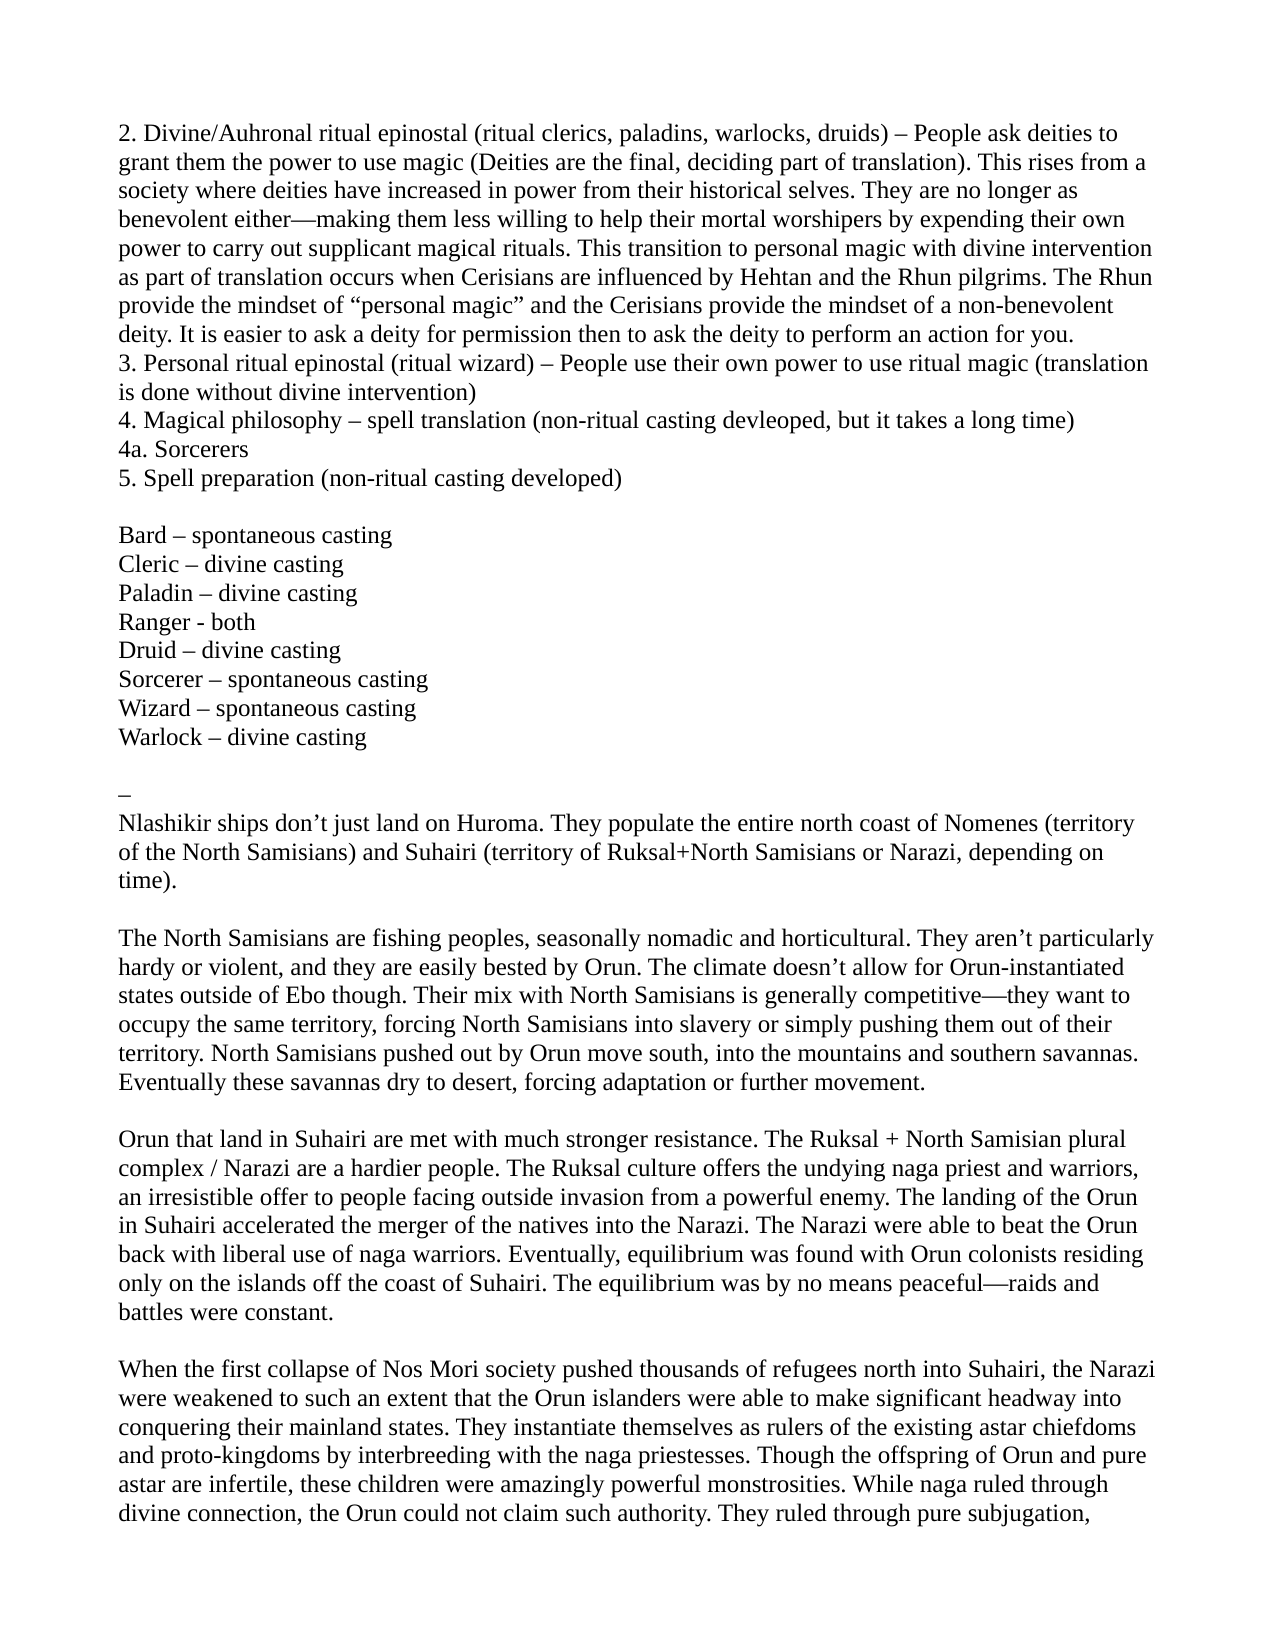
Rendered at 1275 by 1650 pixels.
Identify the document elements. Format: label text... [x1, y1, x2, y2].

text Sorcerer – spontaneous casting [118, 664, 1157, 693]
text Orun that land in Suhairi are met with much stronger resistance. The Ruksal + North Samisian plural complex / Narazi are a hardier people. The Ruksal culture offers the undying naga priest and warriors, an irresistible offer to people facing outside invasion from a powerful enemy. The landing of the Orun in Suhairi accelerated the merger of the natives into the Narazi. The Narazi were able to beat the Orun back with liberal use of naga warriors. Eventually, equilibrium was found with Orun colonists residing only on the islands off the coast of Suhairi. The equilibrium was by no means peaceful—raids and battles were constant. [118, 1124, 1157, 1326]
text Ranger - both [118, 607, 1157, 636]
text Nlashikir ships don’t just land on Huroma. They populate the entire north coast of Nomenes (territory of the North Samisians) and Suhairi (territory of Ruksal+North Samisians or Narazi, depending on time). [118, 808, 1157, 894]
text Paladin – divine casting [118, 578, 1157, 607]
text When the first collapse of Nos Mori society pushed thousands of refugees north into Suhairi, the Narazi were weakened to such an extent that the Orun islanders were able to make significant headway into conquering their mainland states. They instantiate themselves as rulers of the existing astar chiefdoms and proto-kingdoms by interbreeding with the naga priestesses. Though the offspring of Orun and pure astar are infertile, these children were amazingly powerful monstrosities. While naga ruled through divine connection, the Orun could not claim such authority. They ruled through pure subjugation, [118, 1354, 1157, 1527]
text Bard – spontaneous casting [118, 521, 1157, 549]
text Druid – divine casting [118, 636, 1157, 664]
text 4a. Sorcerers [118, 434, 1157, 463]
text The North Samisians are fishing peoples, seasonally nomadic and horticultural. They aren’t particularly hardy or violent, and they are easily bested by Orun. The climate doesn’t allow for Orun-instantiated states outside of Ebo though. Their mix with North Samisians is generally competitive—they want to occupy the same territory, forcing North Samisians into slavery or simply pushing them out of their territory. North Samisians pushed out by Orun move south, into the mountains and southern savannas. Eventually these savannas dry to desert, forcing adaptation or further movement. [118, 923, 1157, 1096]
text Wizard – spontaneous casting [118, 693, 1157, 722]
text 5. Spell preparation (non-ritual casting developed) [118, 463, 1157, 492]
text 3. Personal ritual epinostal (ritual wizard) – People use their own power to use ritual magic (translation is done without divine intervention) [118, 348, 1157, 406]
text 4. Magical philosophy – spell translation (non-ritual casting devleoped, but it takes a long time) [118, 406, 1157, 434]
text – [118, 779, 1157, 808]
text Warlock – divine casting [118, 722, 1157, 751]
text 2. Divine/Auhronal ritual epinostal (ritual clerics, paladins, warlocks, druids) – People ask deities to grant them the power to use magic (Deities are the final, deciding part of translation). This rises from a society where deities have increased in power from their historical selves. They are no longer as benevolent either—making them less willing to help their mortal worshipers by expending their own power to carry out supplicant magical rituals. This transition to personal magic with divine intervention as part of translation occurs when Cerisians are influenced by Hehtan and the Rhun pilgrims. The Rhun provide the mindset of “personal magic” and the Cerisians provide the mindset of a non-benevolent deity. It is easier to ask a deity for permission then to ask the deity to perform an action for you. [118, 118, 1157, 348]
text Cleric – divine casting [118, 549, 1157, 578]
